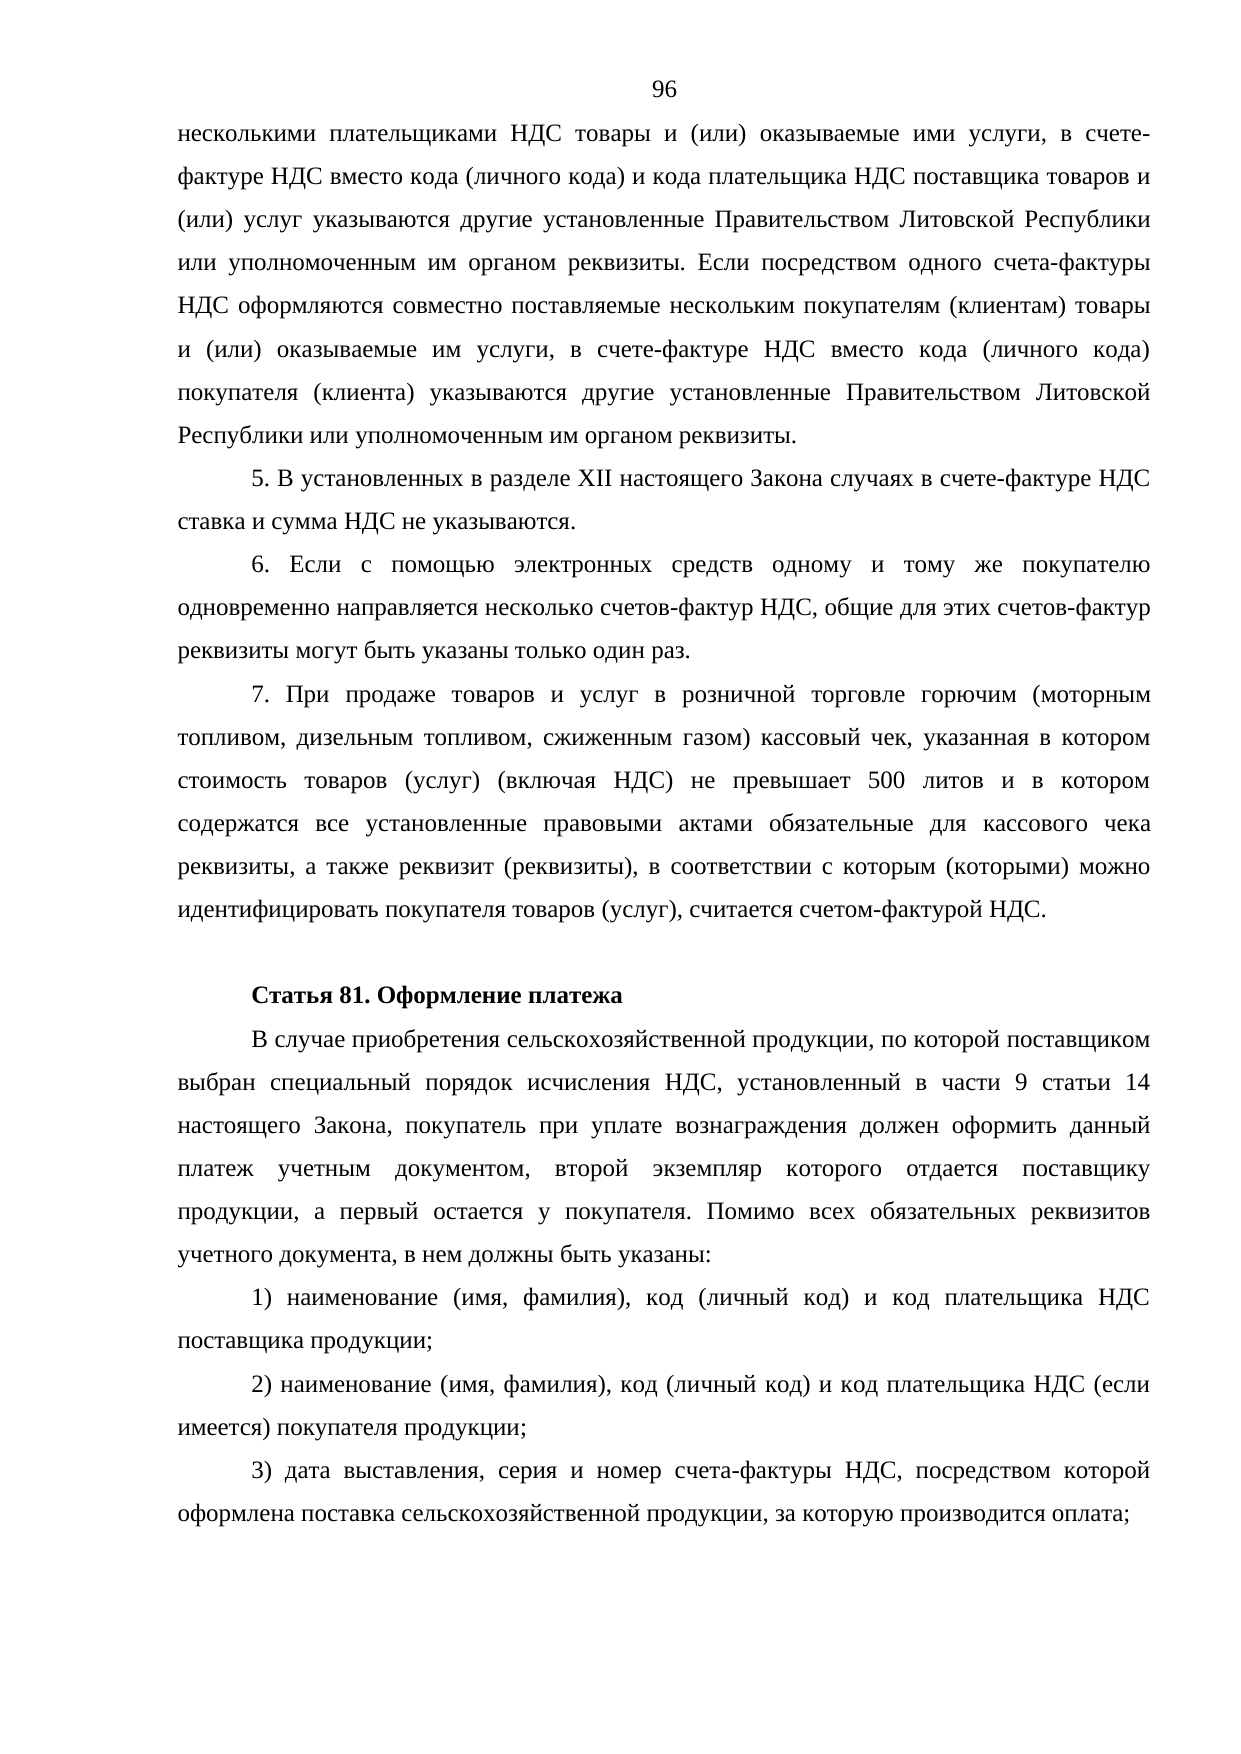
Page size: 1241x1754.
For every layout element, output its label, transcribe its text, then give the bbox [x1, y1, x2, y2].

text 6. Если с помощью электронных средств одному и тому же покупателю одновременно направляется несколько счетов-фактур НДС, общие для этих счетов-фактур реквизиты могут быть указаны только один раз. [177, 549, 1152, 664]
text Статья 81. Оформление платежа [177, 981, 1152, 1009]
text несколькими плательщиками НДС товары и (или) оказываемые ими услуги, в счете-фактуре НДС вместо кода (личного кода) и кода плательщика НДС поставщика товаров и (или) услуг указываются другие установленные Правительством Литовской Республики или уполномоченным им органом реквизиты. Если посредством одного счета-фактуры НДС оформляются совместно поставляемые нескольким покупателям (клиентам) товары и (или) оказываемые им услуги, в счете-фактуре НДС вместо кода (личного кода) покупателя (клиента) указываются другие установленные Правительством Литовской Республики или уполномоченным им органом реквизиты. [177, 118, 1152, 449]
text В случае приобретения сельскохозяйственной продукции, по которой поставщиком выбран специальный порядок исчисления НДС, установленный в части 9 статьи 14 настоящего Закона, покупатель при уплате вознаграждения должен оформить данный платеж учетным документом, второй экземпляр которого отдается поставщику продукции, а первый остается у покупателя. Помимо всех обязательных реквизитов учетного документа, в нем должны быть указаны: [177, 1024, 1152, 1268]
text 5. В установленных в разделе XII настоящего Закона случаях в счете-фактуре НДС ставка и сумма НДС не указываются. [177, 463, 1152, 535]
text 1) наименование (имя, фамилия), код (личный код) и код плательщика НДС поставщика продукции; [177, 1282, 1152, 1354]
text 2) наименование (имя, фамилия), код (личный код) и код плательщика НДС (если имеется) покупателя продукции; [177, 1369, 1152, 1441]
text 7. При продаже товаров и услуг в розничной торговле горючим (моторным топливом, дизельным топливом, сжиженным газом) кассовый чек, указанная в котором стоимость товаров (услуг) (включая НДС) не превышает 500 литов и в котором содержатся все установленные правовыми актами обязательные для кассового чека реквизиты, а также реквизит (реквизиты), в соответствии с которым (которыми) можно идентифицировать покупателя товаров (услуг), считается счетом-фактурой НДС. [177, 679, 1152, 923]
text 3) дата выставления, серия и номер счета-фактуры НДС, посредством которой оформлена поставка сельскохозяйственной продукции, за которую производится оплата; [177, 1455, 1152, 1527]
